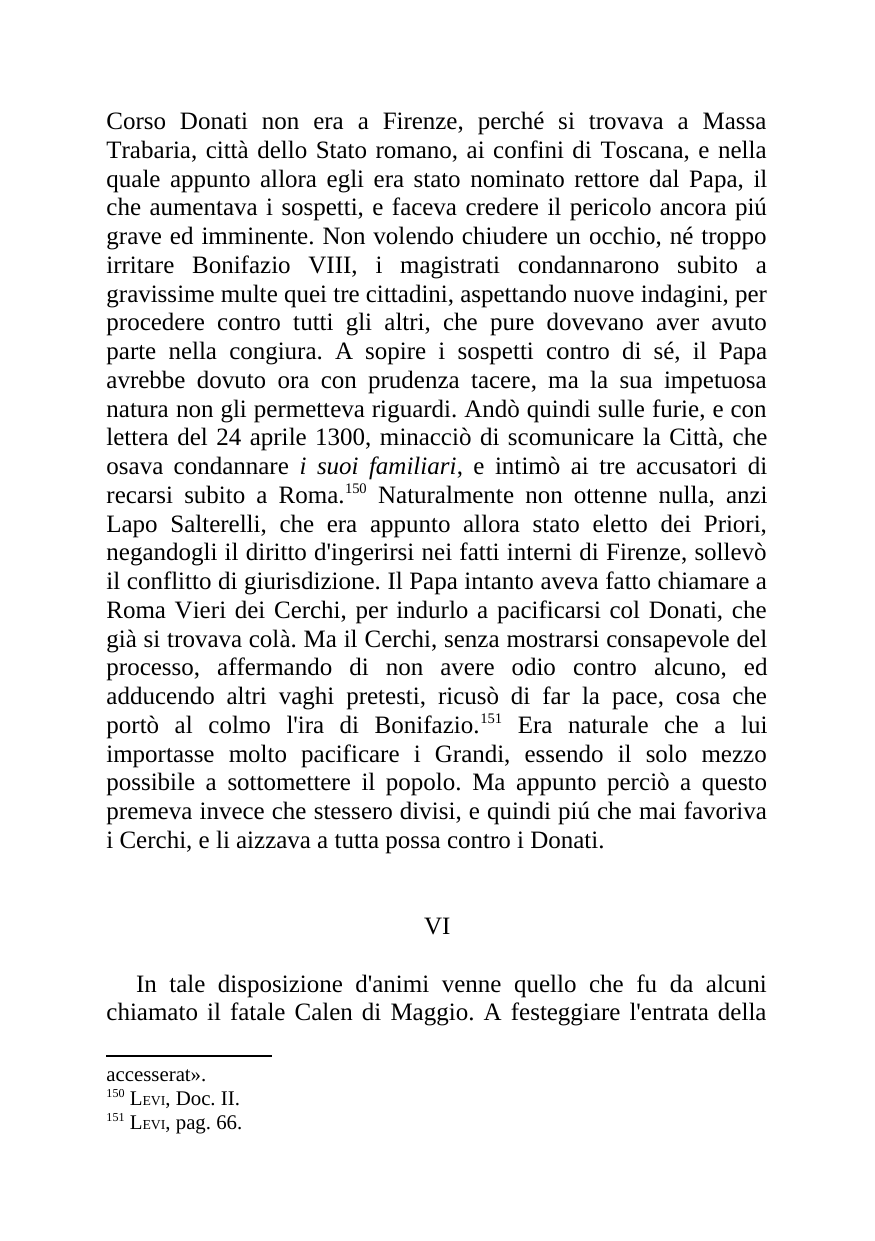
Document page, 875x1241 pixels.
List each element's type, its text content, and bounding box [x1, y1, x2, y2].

text VI [106, 911, 768, 940]
text Levi, pag. 66. [106, 1110, 768, 1134]
text Corso Donati non era a Firenze, perché si trovava a Massa Trabaria, città dello Stato romano, ai confini di Toscana, e nella quale appunto allora egli era stato nominato rettore dal Papa, il che aumentava i sospetti, e faceva credere il pericolo ancora piú grave ed imminente. Non volendo chiudere un occhio, né troppo irritare Bonifazio VIII, i magistrati condannarono subito a gravissime multe quei tre cittadini, aspettando nuove indagini, per procedere contro tutti gli altri, che pure dovevano aver avuto parte nella congiura. A sopire i sospetti contro di sé, il Papa avrebbe dovuto ora con prudenza tacere, ma la sua impetuosa natura non gli permetteva riguardi. Andò quindi sulle furie, e con lettera del 24 aprile 1300, minacciò di scomunicare la Città, che osava condannare i suoi familiari, e intimò ai tre accusatori di recarsi subito a Roma. Naturalmente non ottenne nulla, anzi Lapo Salterelli, che era appunto allora stato eletto dei Priori, negandogli il diritto d'ingerirsi nei fatti interni di Firenze, sollevò il conflitto di giurisdizione. Il Papa intanto aveva fatto chiamare a Roma Vieri dei Cerchi, per indurlo a pacificarsi col Donati, che già si trovava colà. Ma il Cerchi, senza mostrarsi consapevole del processo, affermando di non avere odio contro alcuno, ed adducendo altri vaghi pretesti, ricusò di far la pace, cosa che portò al colmo l'ira di Bonifazio. Era naturale che a lui importasse molto pacificare i Grandi, essendo il solo mezzo possibile a sottomettere il popolo. Ma appunto perciò a questo premeva invece che stessero divisi, e quindi piú che mai favoriva i Cerchi, e li aizzava a tutta possa contro i Donati. [106, 106, 768, 854]
text In tale disposizione d'animi venne quello che fu da alcuni chiamato il fatale Calen di Maggio. A festeggiare l'entrata della [106, 969, 768, 1026]
text accesserat». [106, 1062, 768, 1086]
text Levi, Doc. II. [106, 1086, 768, 1110]
